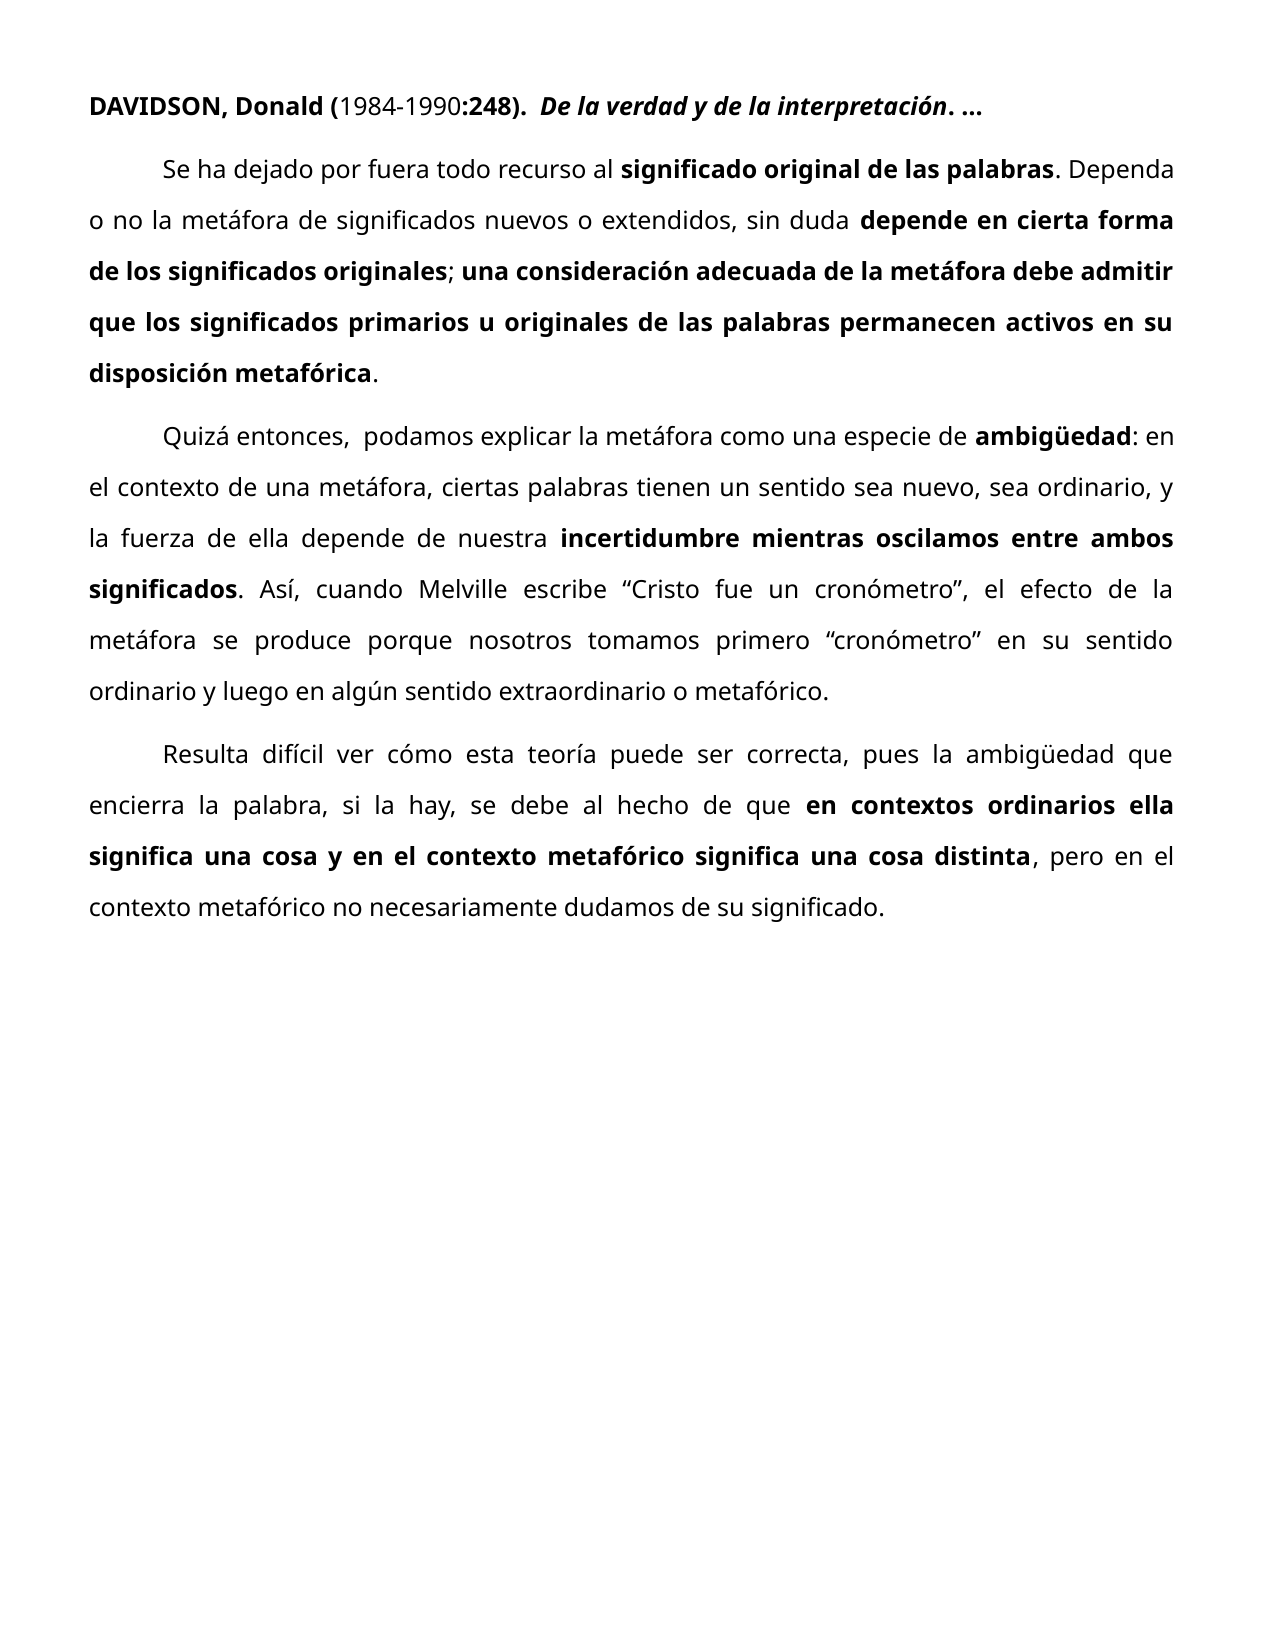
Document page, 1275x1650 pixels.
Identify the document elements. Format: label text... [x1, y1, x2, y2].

text DAVIDSON, Donald (1984-1990:248). De la verdad y de la interpretación. … [88, 89, 1174, 123]
text Quizá entonces, podamos explicar la metáfora como una especie de ambigüedad: en el contexto de una metáfora, ciertas palabras tienen un sentido sea nuevo, sea ordinario, y la fuerza de ella depende de nuestra incertidumbre mientras oscilamos entre ambos significados. Así, cuando Melville escribe “Cristo fue un cronómetro”, el efecto de la metáfora se produce porque nosotros tomamos primero “cronómetro” en su sentido ordinario y luego en algún sentido extraordinario o metafórico. [88, 419, 1174, 708]
text Resulta difícil ver cómo esta teoría puede ser correcta, pues la ambigüedad que encierra la palabra, si la hay, se debe al hecho de que en contextos ordinarios ella significa una cosa y en el contexto metafórico significa una cosa distinta, pero en el contexto metafórico no necesariamente dudamos de su significado. [88, 737, 1174, 924]
text Se ha dejado por fuera todo recurso al significado original de las palabras. Dependa o no la metáfora de significados nuevos o extendidos, sin duda depende en cierta forma de los significados originales; una consideración adecuada de la metáfora debe admitir que los significados primarios u originales de las palabras permanecen activos en su disposición metafórica. [88, 152, 1174, 390]
